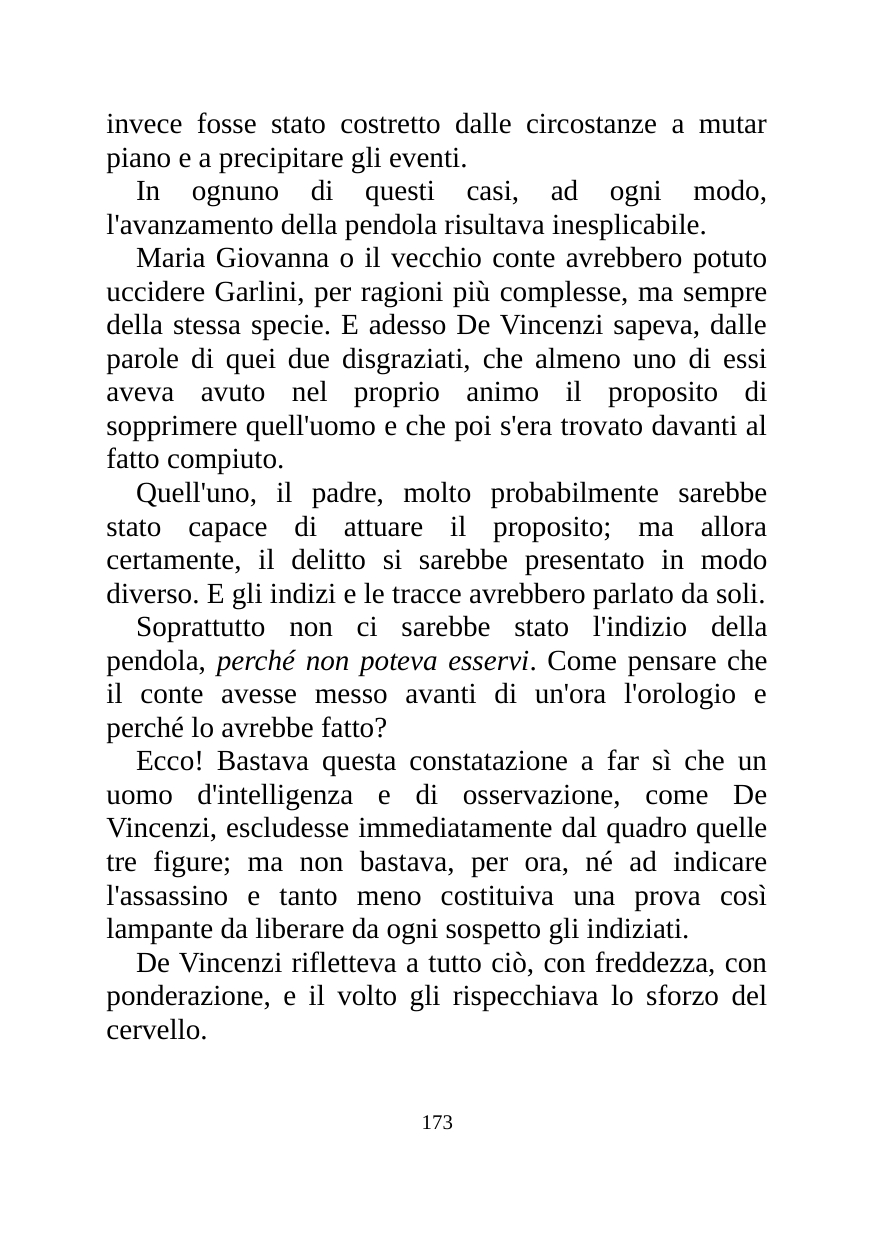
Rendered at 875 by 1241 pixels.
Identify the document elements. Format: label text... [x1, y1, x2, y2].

text Soprattutto non ci sarebbe stato l'indizio della pendola, perché non poteva esservi. Come pensare che il conte avesse messo avanti di un'ora l'orologio e perché lo avrebbe fatto? [106, 609, 768, 743]
text Maria Giovanna o il vecchio conte avrebbero potuto uccidere Garlini, per ragioni più complesse, ma sempre della stessa specie. E adesso De Vincenzi sapeva, dalle parole di quei due disgraziati, che almeno uno di essi aveva avuto nel proprio animo il proposito di sopprimere quell'uomo e che poi s'era trovato davanti al fatto compiuto. [106, 240, 768, 475]
text Ecco! Bastava questa constatazione a far sì che un uomo d'intelligenza e di osservazione, come De Vincenzi, escludesse immediatamente dal quadro quelle tre figure; ma non bastava, per ora, né ad indicare l'assassino e tanto meno costituiva una prova così lampante da liberare da ogni sospetto gli indiziati. [106, 743, 768, 945]
text In ognuno di questi casi, ad ogni modo, l'avanzamento della pendola risultava inesplicabile. [106, 173, 768, 240]
text invece fosse stato costretto dalle circostanze a mutar piano e a precipitare gli eventi. [106, 106, 768, 173]
text De Vincenzi rifletteva a tutto ciò, con freddezza, con ponderazione, e il volto gli rispecchiava lo sforzo del cervello. [106, 945, 768, 1045]
text Quell'uno, il padre, molto probabilmente sarebbe stato capace di attuare il proposito; ma allora certamente, il delitto si sarebbe presentato in modo diverso. E gli indizi e le tracce avrebbero parlato da soli. [106, 475, 768, 609]
